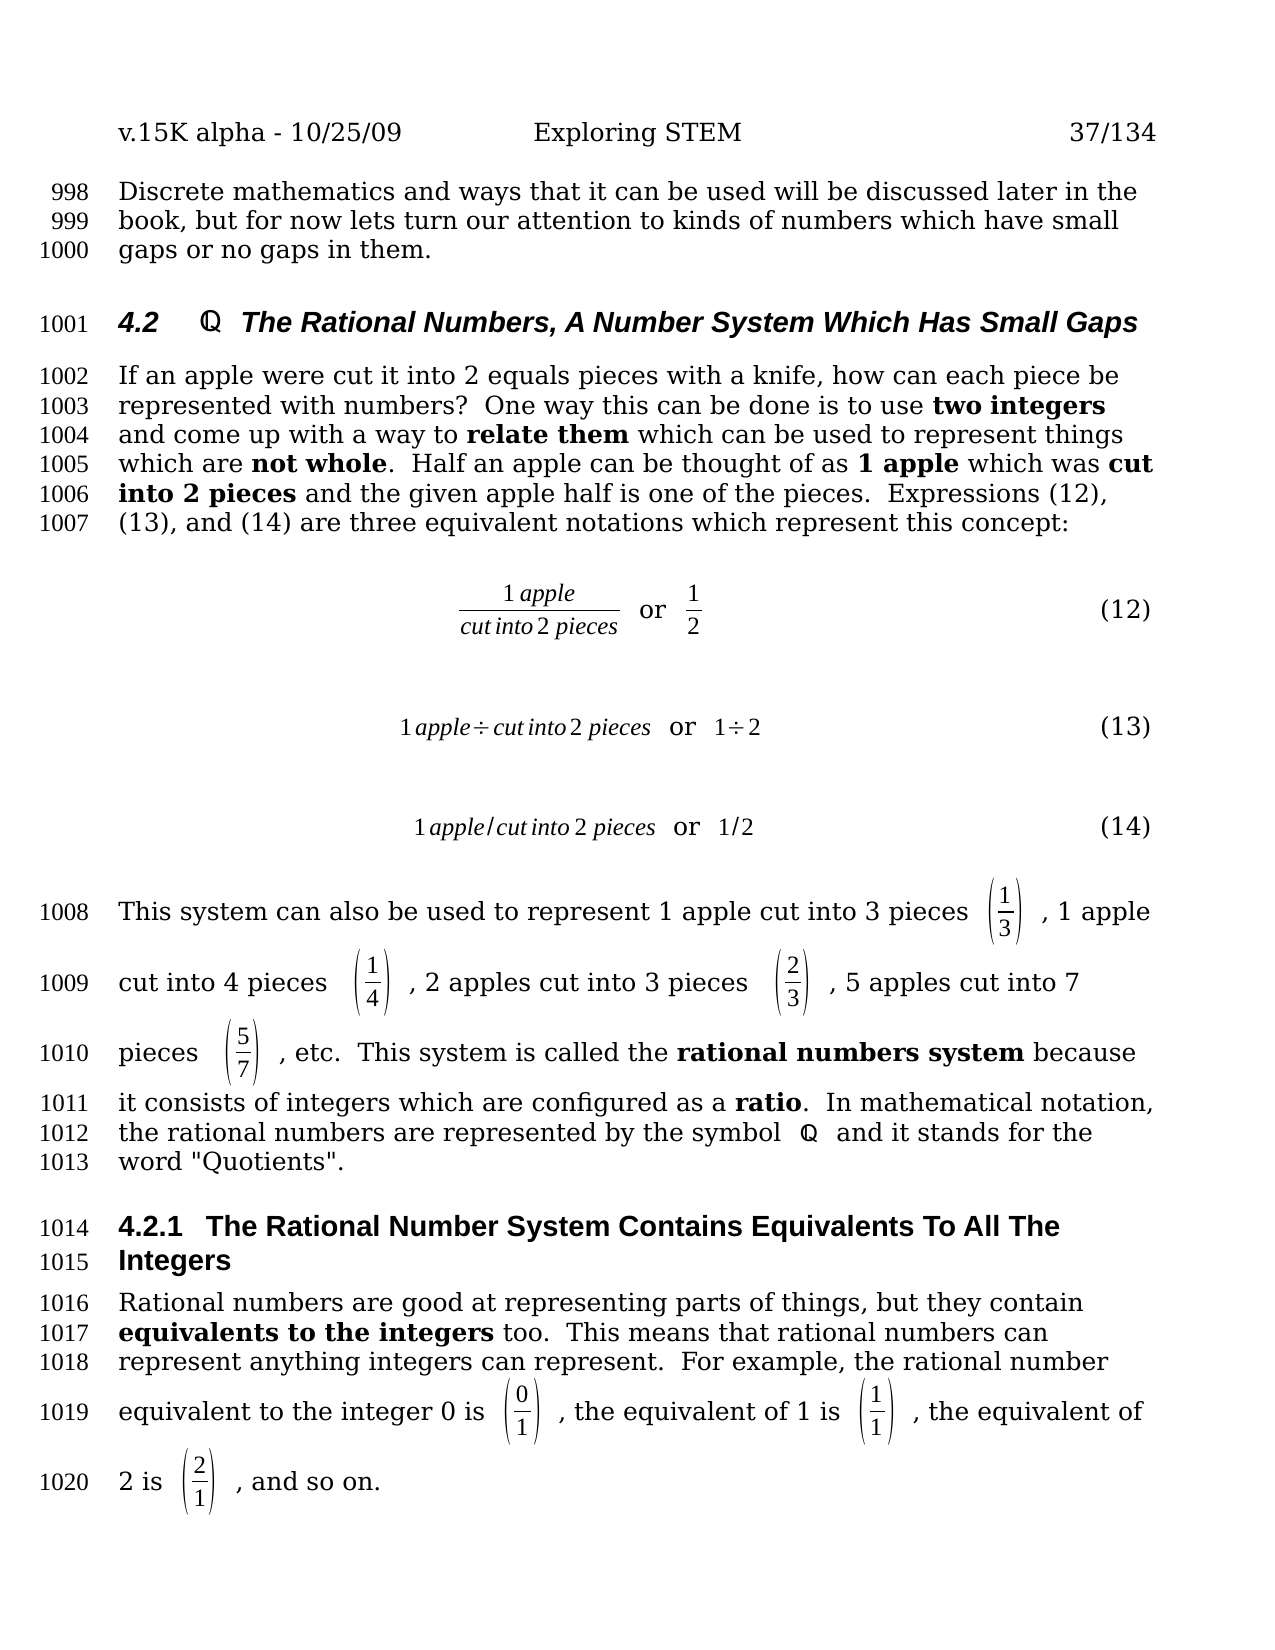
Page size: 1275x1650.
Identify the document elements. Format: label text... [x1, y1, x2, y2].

table_header (13) [1041, 706, 1157, 748]
table_header or [118, 706, 1041, 748]
text If an apple were cut it into 2 equals pieces with a knife, how can each piece be represented with numbers? One way this can be done is to use two integers and come up with a way to relate them which can be used to represent things which are not whole. Half an apple can be thought of as 1 apple which was cut into 2 pieces and the given apple half is one of the pieces. Expressions (12), (13), and (14) are three equivalent notations which represent this concept: [118, 361, 1157, 537]
text This system can also be used to represent 1 apple cut into 3 pieces, 1 apple cut into 4 pieces , 2 apples cut into 3 pieces , 5 apples cut into 7 pieces , etc. This system is called the rational numbers system because it consists of integers which are configured as a ratio. In mathematical notation, the rational numbers are represented by the symboland it stands for the word "Quotients". [118, 877, 1157, 1176]
text Discrete mathematics and ways that it can be used will be discussed later in the book, but for now lets turn our attention to kinds of numbers which have small gaps or no gaps in them. [118, 177, 1157, 264]
subtitle The Rational Number System Contains Equivalents To All The Integers [118, 1209, 1157, 1276]
table_header or [118, 806, 1041, 848]
table_header or [118, 573, 1041, 648]
subtitle The Rational Numbers, A Number System Which Has Small Gaps [118, 303, 1157, 341]
table_header (12) [1041, 573, 1157, 648]
text Rational numbers are good at representing parts of things, but they contain equivalents to the integers too. This means that rational numbers can represent anything integers can represent. For example, the rational number equivalent to the integer 0 is, the equivalent of 1 is, the equivalent of 2 is, and so on. [118, 1288, 1157, 1517]
table_header (14) [1041, 806, 1157, 848]
